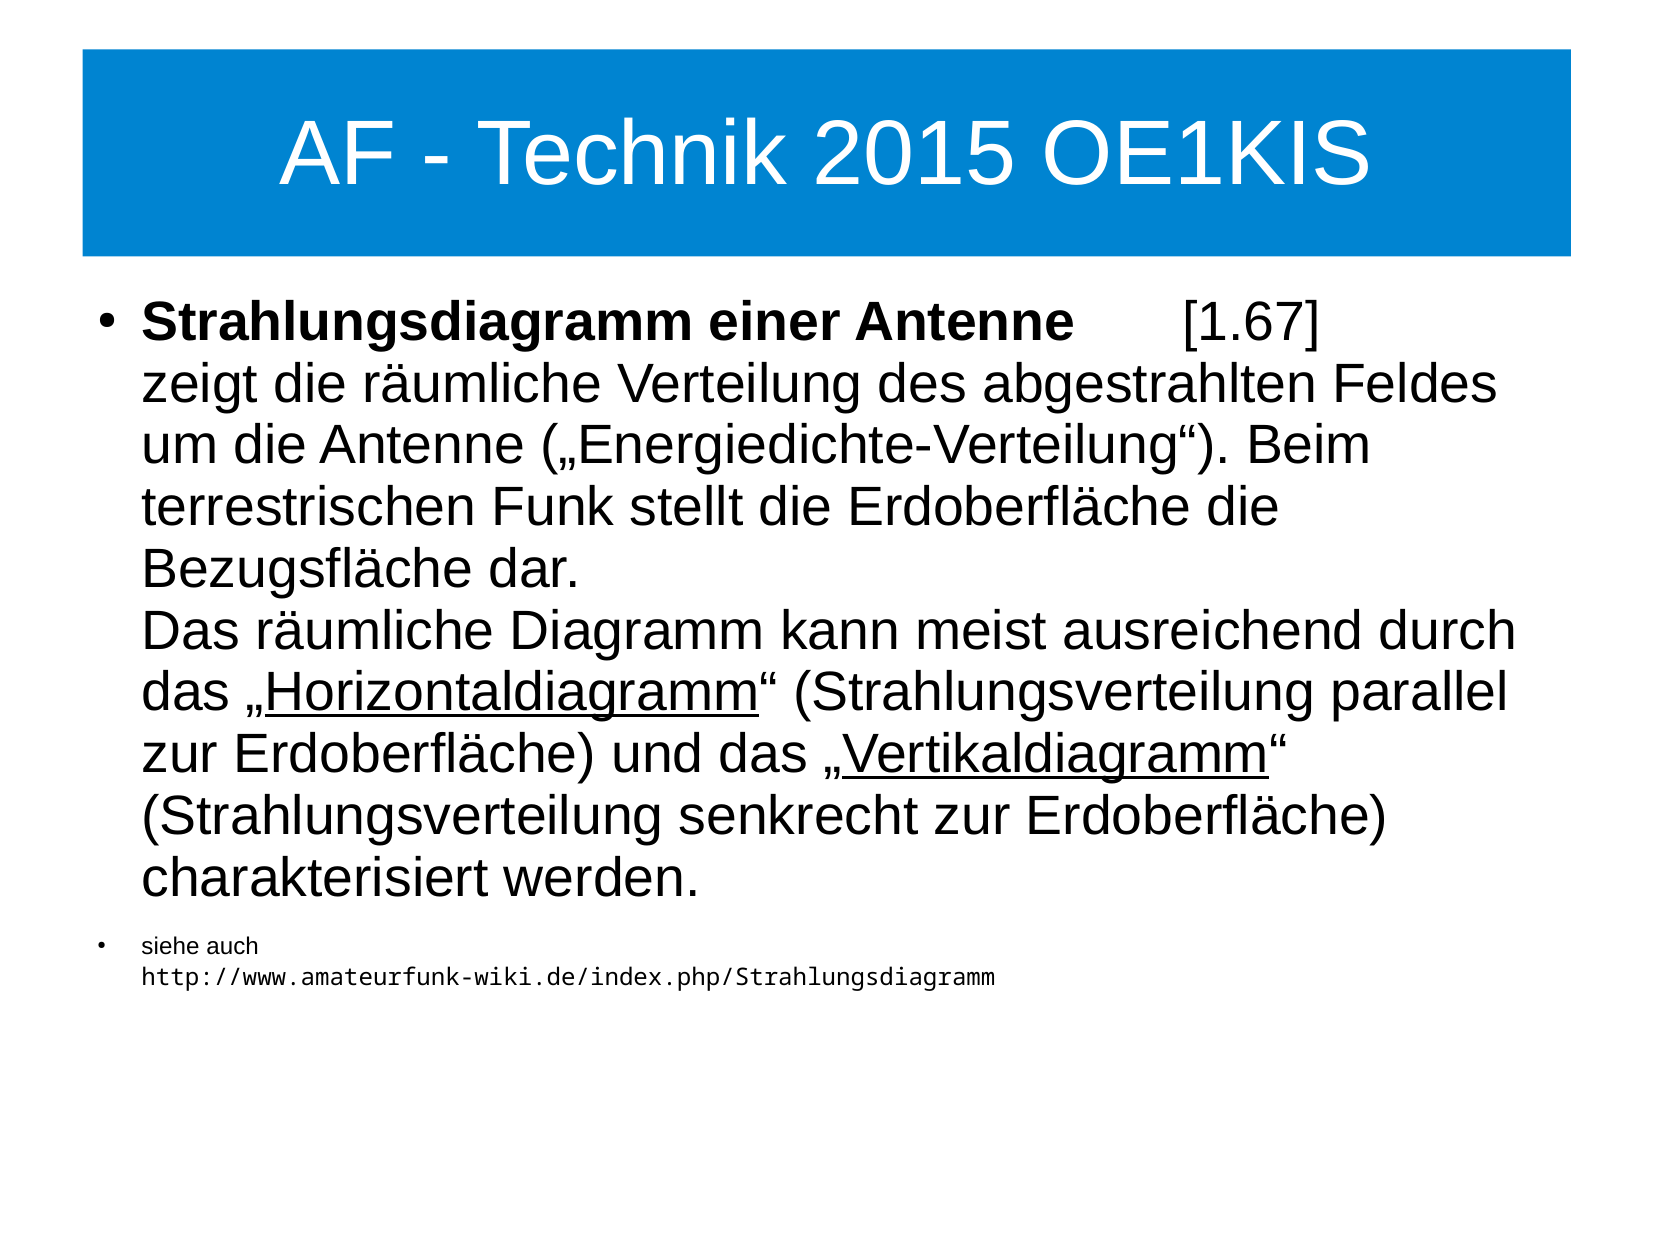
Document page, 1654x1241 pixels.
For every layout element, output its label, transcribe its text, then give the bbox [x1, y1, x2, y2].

list Strahlungsdiagramm einer Antenne [1.67] zeigt die räumliche Verteilung des abgestrahlten Feldes um die Antenne („Energiedichte-Verteilung“). Beim terrestrischen Funk stellt die Erdoberfläche die Bezugsfläche dar. Das räumliche Diagramm kann meist ausreichend durch das „Horizontaldiagramm“ (Strahlungsverteilung parallel zur Erdoberfläche) und das „Vertikaldiagramm“ (Strahlungsverteilung senkrecht zur Erdoberfläche) charakterisiert werden. siehe auch http://www.amateurfunk-wiki.de/index.php/Strahlungsdiagramm [82, 290, 1571, 1010]
title AF - Technik 2015 OE1KIS [82, 49, 1571, 257]
